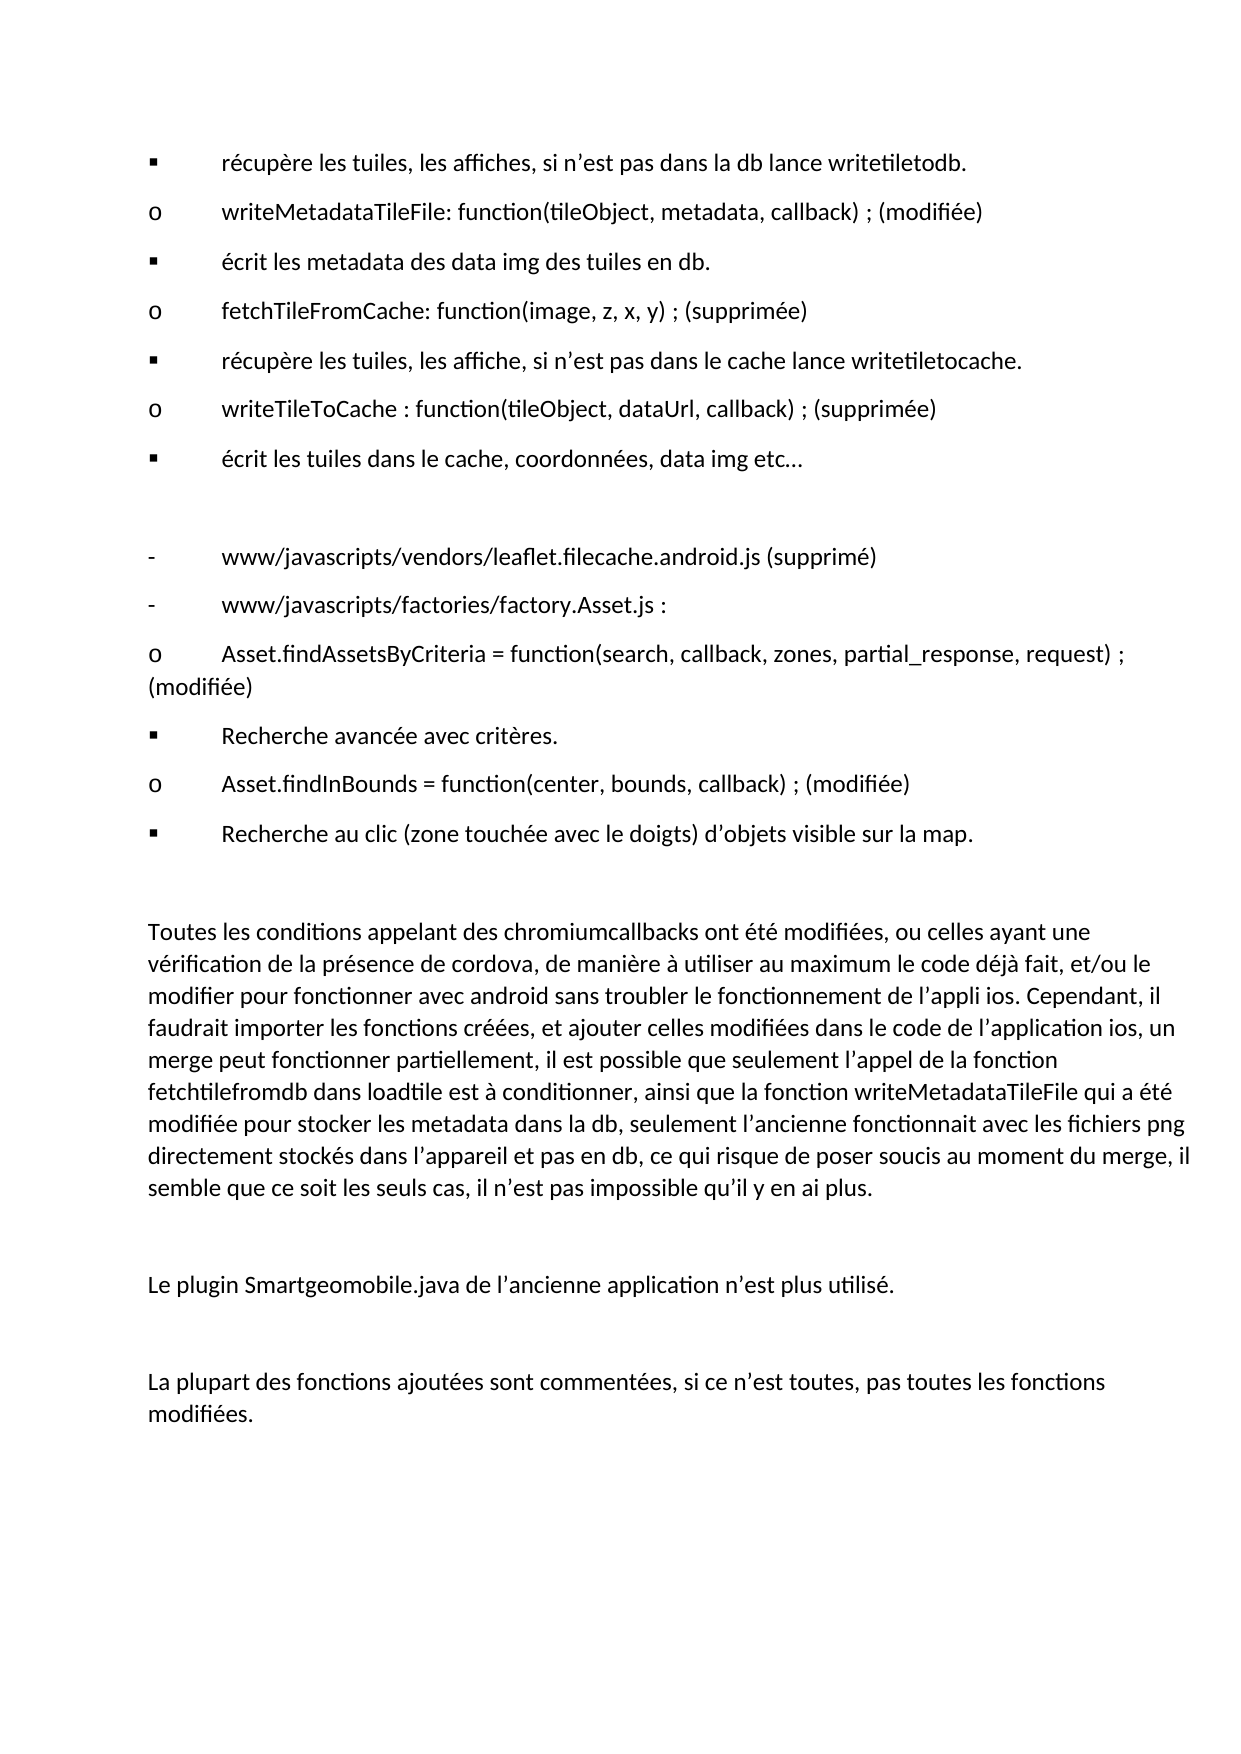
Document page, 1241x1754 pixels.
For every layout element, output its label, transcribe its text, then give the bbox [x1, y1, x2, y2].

list Asset.findInBounds = function(center, bounds, callback) ; (modifiée) [148, 769, 1196, 800]
list Recherche avancée avec critères. [148, 720, 1196, 751]
list Recherche au clic (zone touchée avec le doigts) d’objets visible sur la map. [148, 819, 1196, 849]
list fetchTileFromCache: function(image, z, x, y) ; (supprimée) [148, 295, 1196, 327]
list écrit les tuiles dans le cache, coordonnées, data img etc… [148, 443, 1196, 474]
list récupère les tuiles, les affiche, si n’est pas dans le cache lance writetiletocache. [148, 345, 1226, 375]
list writeMetadataTileFile: function(tileObject, metadata, callback) ; (modifiée) [148, 196, 1196, 228]
text Toutes les conditions appelant des chromiumcallbacks ont été modifiées, ou celles ayant une vérification de la présence de cordova, de manière à utiliser au maximum le code déjà fait, et/ou le modifier pour fonctionner avec android sans troubler le fonctionnement de l’appli ios. Cependant, il faudrait importer les fonctions créées, et ajouter celles modifiées dans le code de l’application ios, un merge peut fonctionner partiellement, il est possible que seulement l’appel de la fonction fetchtilefromdb dans loadtile est à conditionner, ainsi que la fonction writeMetadataTileFile qui a été modifiée pour stocker les metadata dans la db, seulement l’ancienne fonctionnait avec les fichiers png directement stockés dans l’appareil et pas en db, ce qui risque de poser soucis au moment du merge, il semble que ce soit les seuls cas, il n’est pas impossible qu’il y en ai plus. [148, 916, 1196, 1202]
text Le plugin Smartgeomobile.java de l’ancienne application n’est plus utilisé. [148, 1269, 1196, 1299]
list www/javascripts/vendors/leaflet.filecache.android.js (supprimé) [148, 541, 1196, 571]
list www/javascripts/factories/factory.Asset.js : [148, 589, 1196, 620]
text La plupart des fonctions ajoutées sont commentées, si ce n’est toutes, pas toutes les fonctions modifiées. [148, 1366, 1196, 1429]
list récupère les tuiles, les affiches, si n’est pas dans la db lance writetiletodb. [148, 148, 1196, 178]
list writeTileToCache : function(tileObject, dataUrl, callback) ; (supprimée) [148, 393, 1196, 425]
list écrit les metadata des data img des tuiles en db. [148, 246, 1196, 277]
list Asset.findAssetsByCriteria = function(search, callback, zones, partial_response, request) ; (modifiée) [148, 638, 1196, 702]
